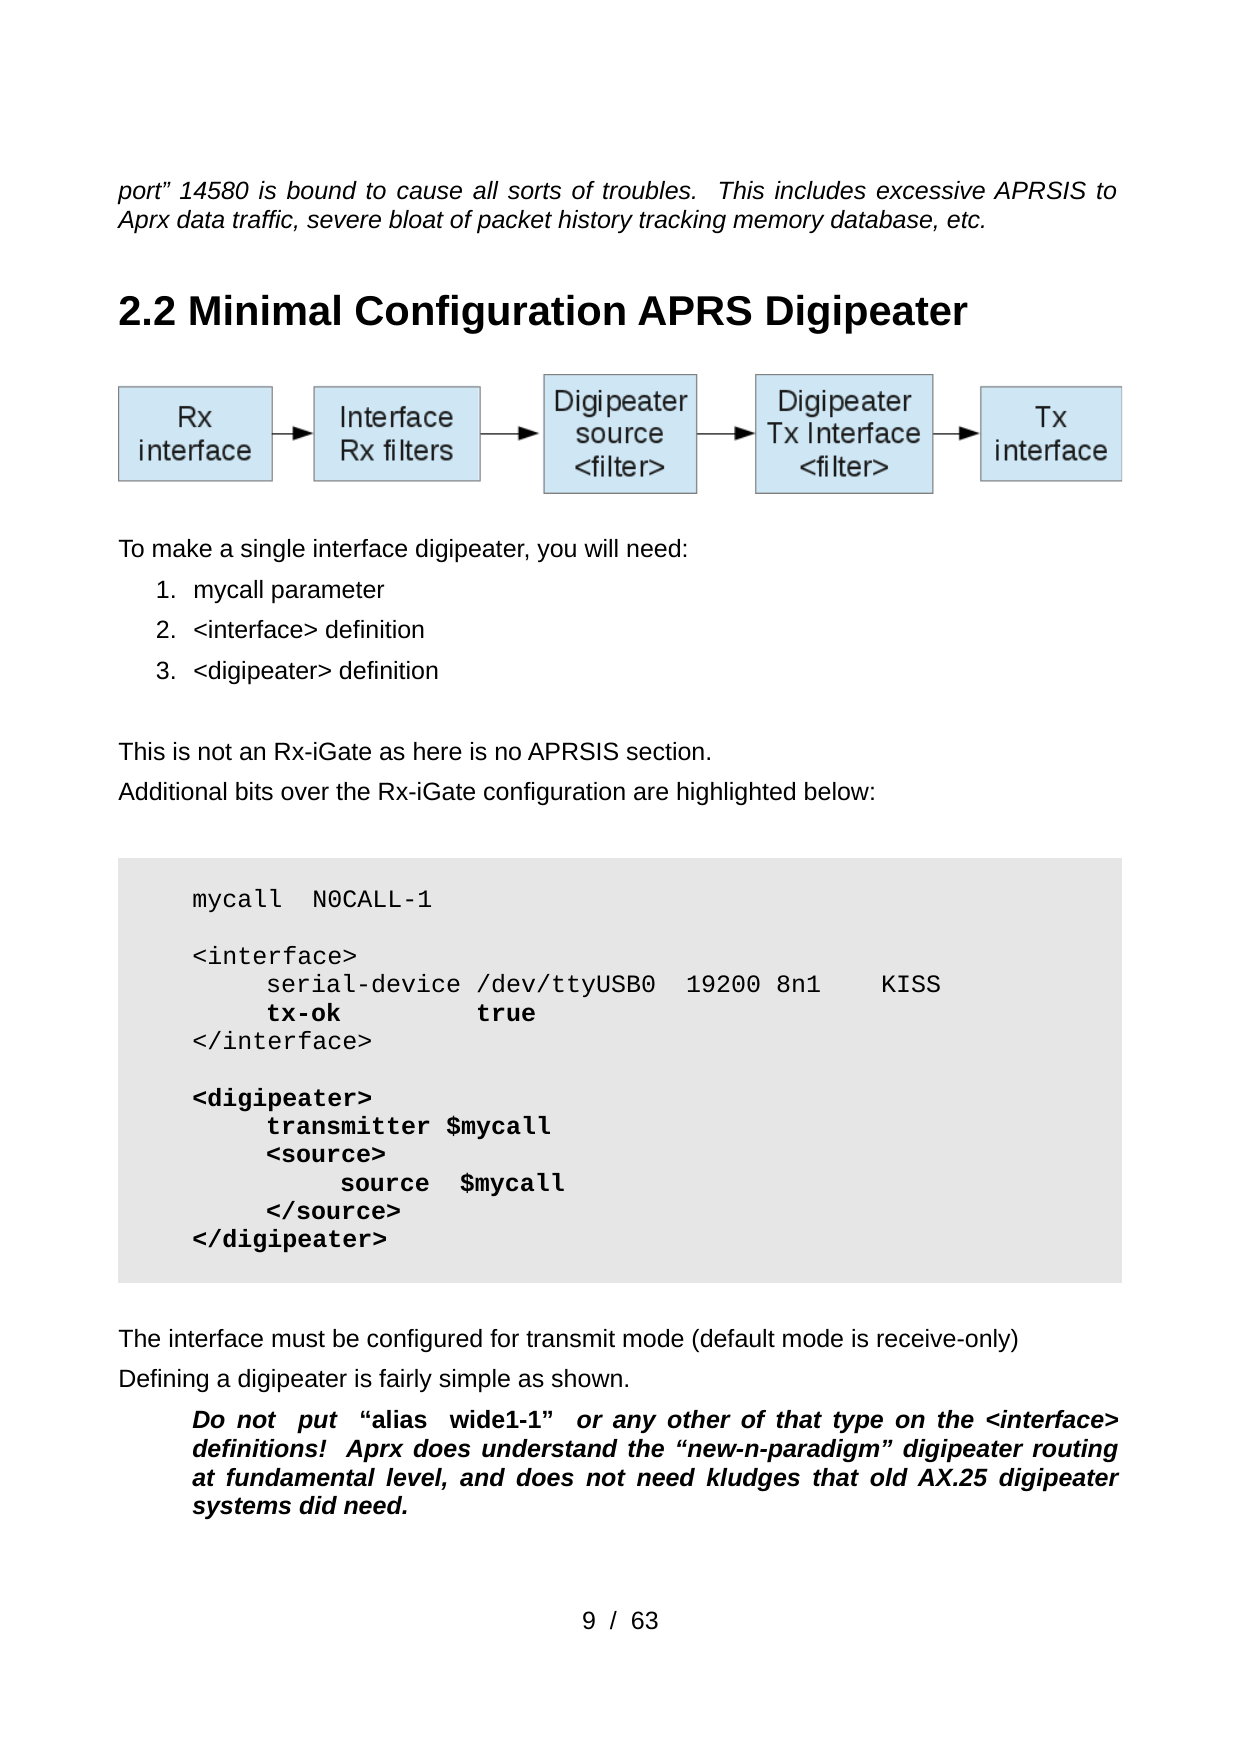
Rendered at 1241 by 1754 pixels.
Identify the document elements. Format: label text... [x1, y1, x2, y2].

text port” 14580 is bound to cause all sorts of troubles. This includes excessive APRSIS to Aprx data traffic, severe bloat of packet history tracking memory database, etc. [118, 176, 1122, 234]
text source $mycall [118, 1170, 1122, 1198]
text </interface> [118, 1028, 1122, 1057]
text Defining a digipeater is fairly simple as shown. [118, 1364, 1122, 1393]
text </source> [118, 1198, 1122, 1227]
subtitle Minimal Configuration APRS Digipeater [118, 286, 1122, 334]
text Additional bits over the Rx-iGate configuration are highlighted below: [118, 777, 1122, 806]
text Do not put “alias wide1-1” or any other of that type on the <interface> definitions! Aprx does understand the “new-n-paradigm” digipeater routing at fundamental level, and does not need kludges that old AX.25 digipeater systems did need. [192, 1405, 1122, 1520]
text The interface must be configured for transmit mode (default mode is receive-only) [118, 1324, 1122, 1353]
text To make a single interface digipeater, you will need: [118, 534, 1122, 563]
picture [118, 374, 1123, 494]
list mycall parameter [156, 575, 1122, 603]
text <digipeater> [118, 1085, 1122, 1113]
text </digipeater> [118, 1227, 1122, 1255]
text transmitter $mycall [118, 1113, 1122, 1142]
list <digipeater> definition [156, 656, 1122, 684]
text tx-ok true [118, 1000, 1122, 1028]
text serial-device /dev/ttyUSB0 19200 8n1 KISS [118, 972, 1122, 1000]
text mycall N0CALL-1 [118, 887, 1122, 915]
text <source> [118, 1142, 1122, 1170]
text This is not an Rx-iGate as here is no APRSIS section. [118, 737, 1122, 766]
text <interface> [118, 943, 1122, 972]
list <interface> definition [156, 615, 1122, 644]
